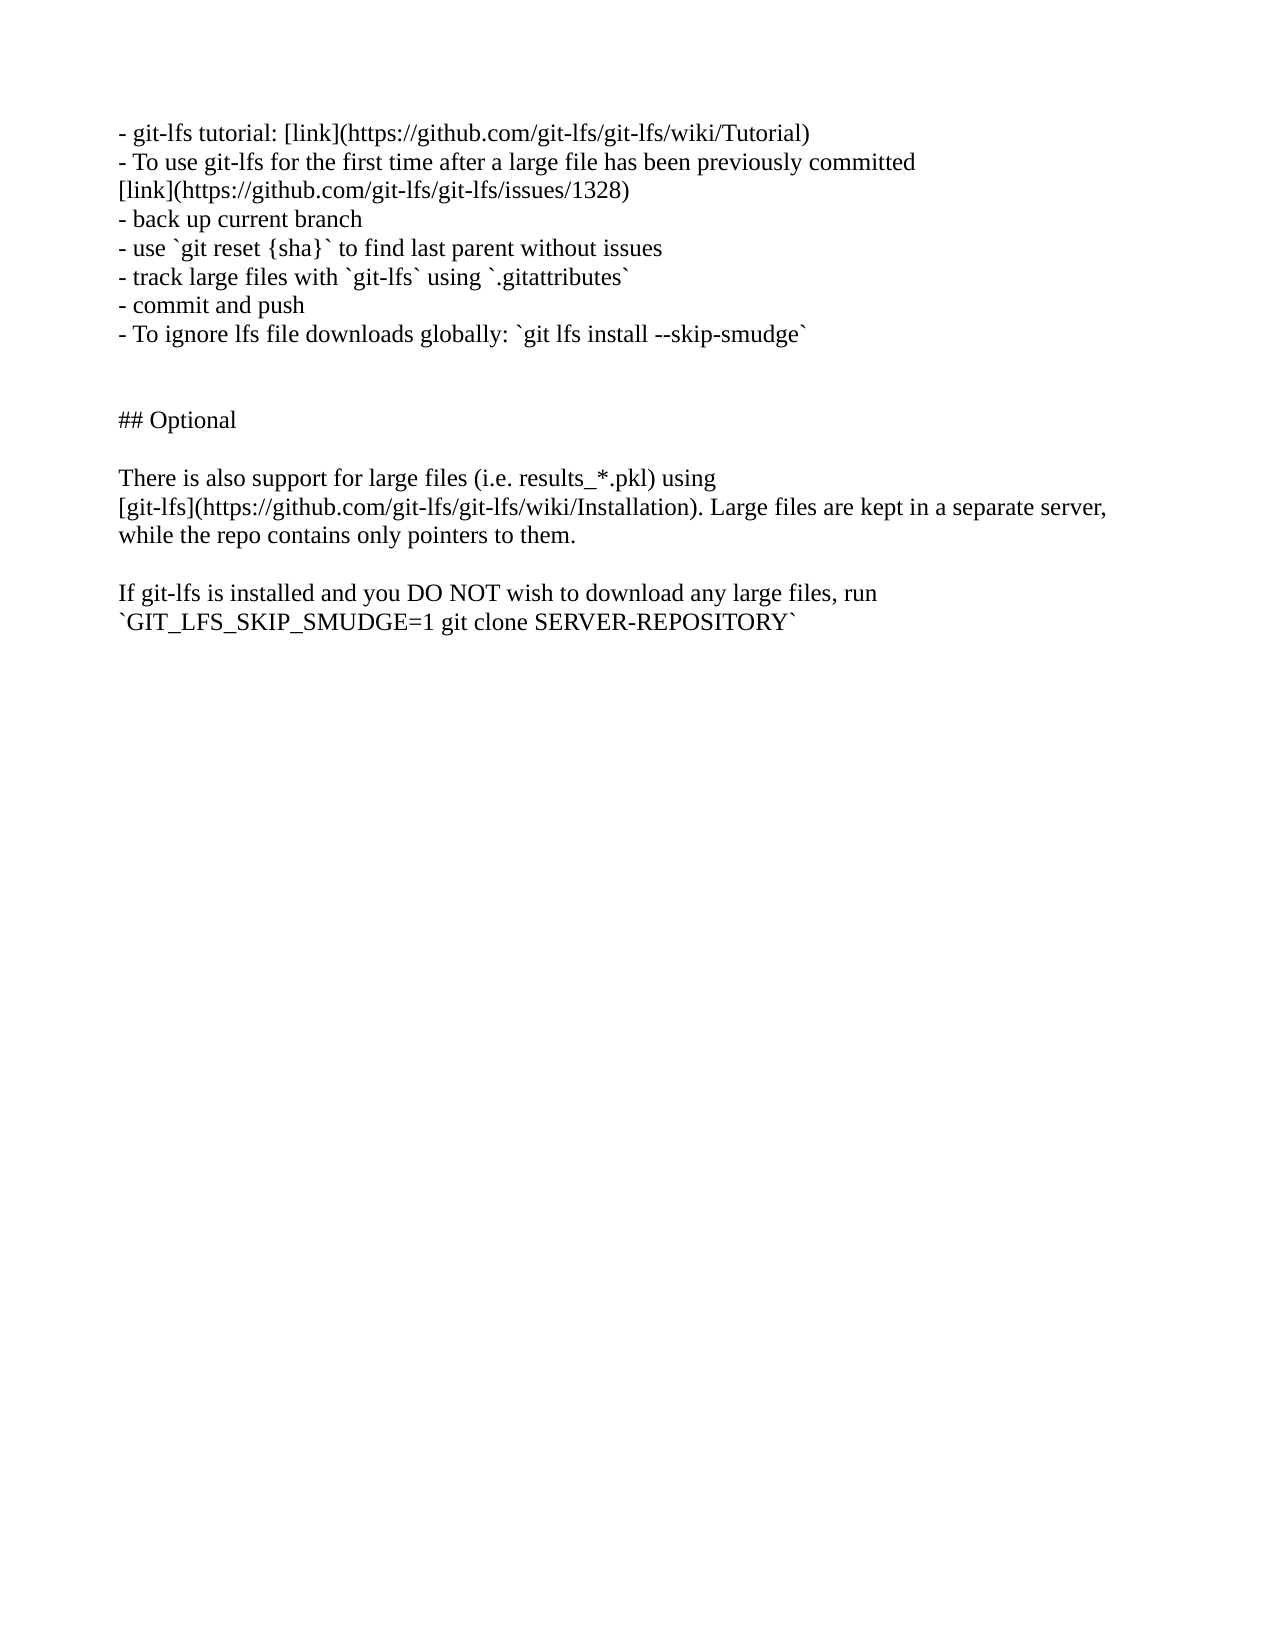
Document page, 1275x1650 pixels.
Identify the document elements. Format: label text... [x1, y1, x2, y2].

text - back up current branch [118, 204, 1157, 233]
text - git-lfs tutorial: [link](https://github.com/git-lfs/git-lfs/wiki/Tutorial) [118, 118, 1157, 147]
text ## Optional [118, 406, 1157, 434]
text - To ignore lfs file downloads globally: `git lfs install --skip-smudge` [118, 319, 1157, 348]
text - To use git-lfs for the first time after a large file has been previously committed [link](https://github.com/git-lfs/git-lfs/issues/1328) [118, 147, 1157, 204]
text - commit and push [118, 291, 1157, 319]
text `GIT_LFS_SKIP_SMUDGE=1 git clone SERVER-REPOSITORY` [118, 607, 1157, 636]
text If git-lfs is installed and you DO NOT wish to download any large files, run [118, 578, 1157, 607]
text - track large files with `git-lfs` using `.gitattributes` [118, 262, 1157, 291]
text - use `git reset {sha}` to find last parent without issues [118, 233, 1157, 262]
text There is also support for large files (i.e. results_*.pkl) using [git-lfs](https://github.com/git-lfs/git-lfs/wiki/Installation). Large files are kept in a separate server, while the repo contains only pointers to them. [118, 463, 1157, 549]
